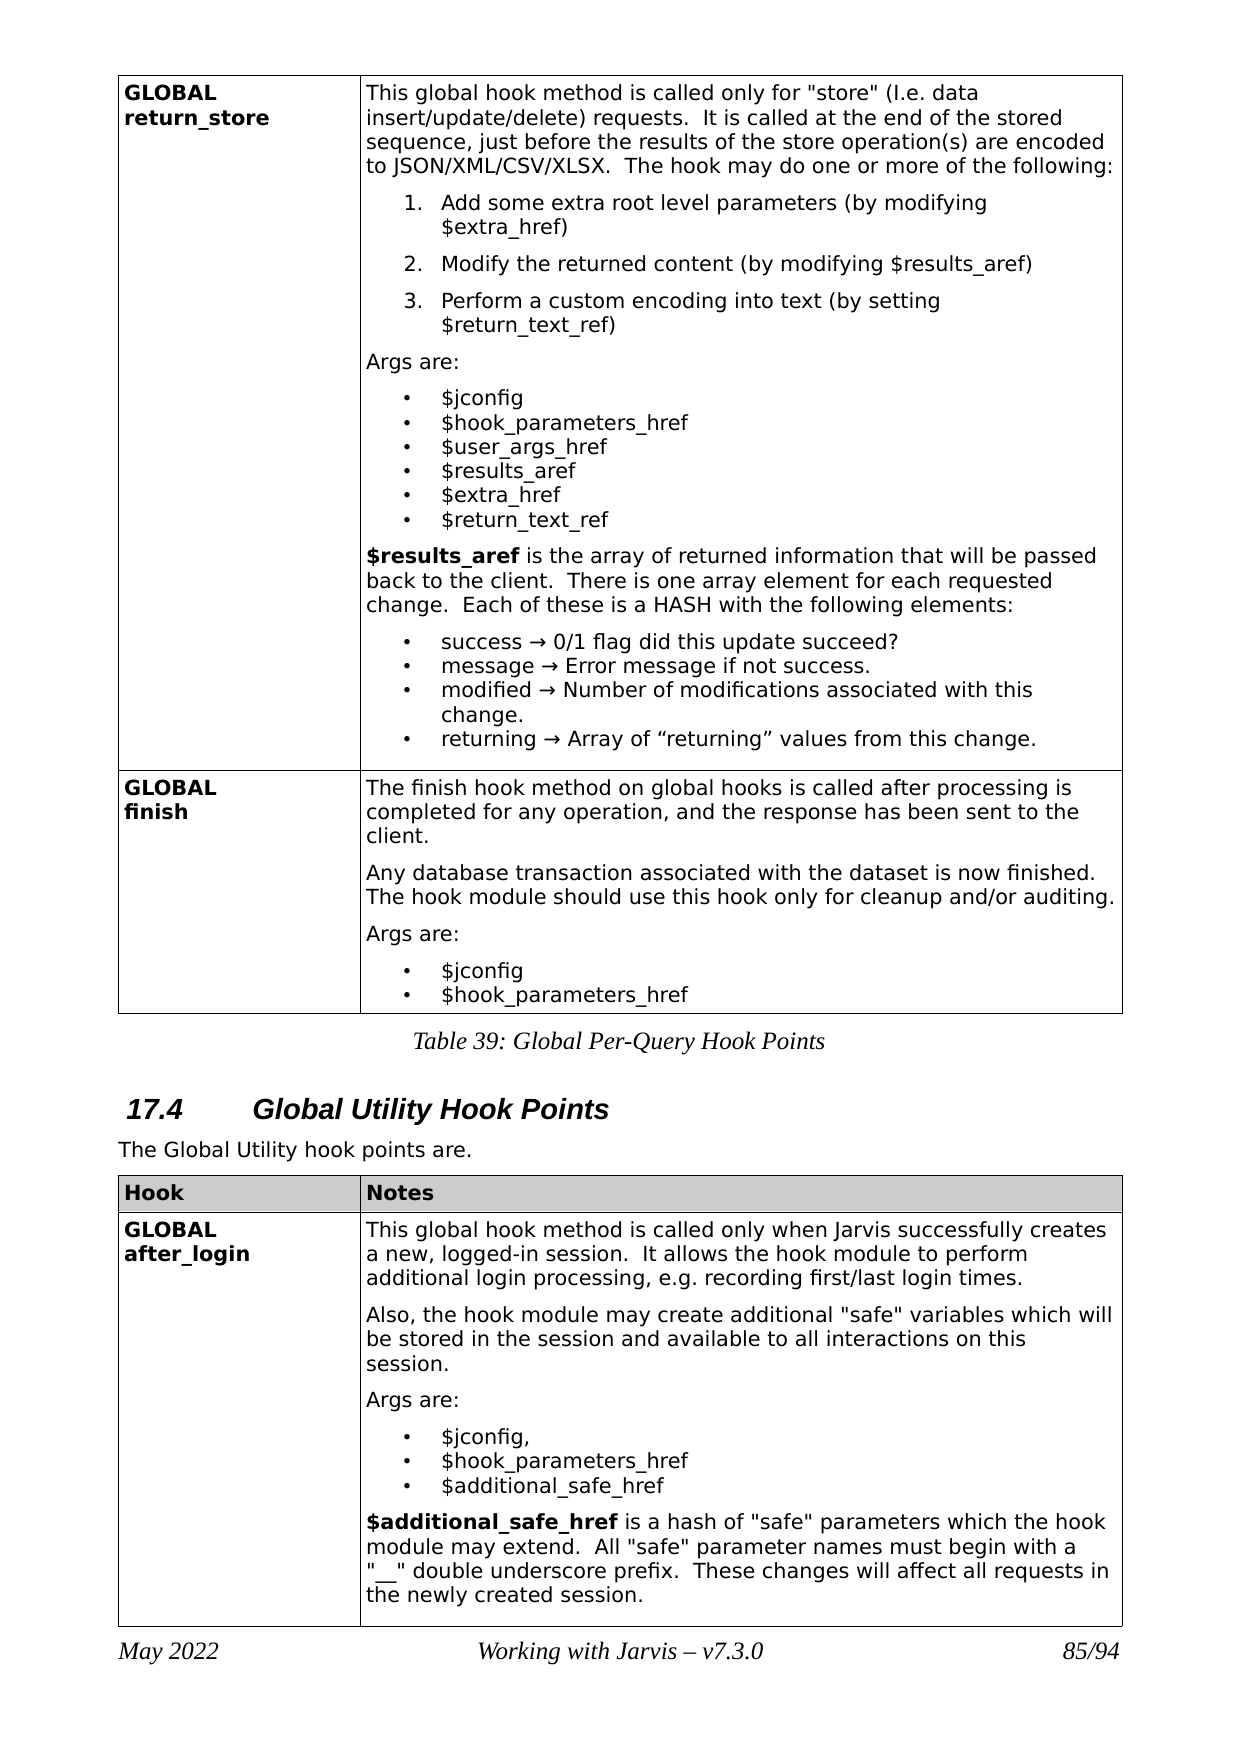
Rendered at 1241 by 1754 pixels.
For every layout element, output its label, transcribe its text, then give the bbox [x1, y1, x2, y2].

table_cell GLOBAL finish [119, 771, 360, 1013]
table_cell GLOBAL return_store [119, 76, 360, 769]
subtitle Global Utility Hook Points [118, 1092, 1122, 1126]
table_header Hook [119, 1176, 360, 1211]
table_cell This global hook method is called only when Jarvis successfully creates a new, logged-in session. It allows the hook module to perform additional login processing, e.g. recording first/last login times. Also, the hook module may create additional "safe" variables which will be stored in the session and available to all interactions on this session. Args are: $jconfig, $hook_parameters_href $additional_safe_href $additional_safe_href is a hash of "safe" parameters which the hook module may extend. All "safe" parameter names must begin with a "__" double underscore prefix. These changes will affect all requests in the newly created session. [361, 1213, 1122, 1626]
table_header Notes [361, 1176, 1122, 1211]
text Table 39: Global Per-Query Hook Points [118, 1026, 1122, 1055]
table_cell This global hook method is called only for "store" (I.e. data insert/update/delete) requests. It is called at the end of the stored sequence, just before the results of the store operation(s) are encoded to JSON/XML/CSV/XLSX. The hook may do one or more of the following: Add some extra root level parameters (by modifying $extra_href) Modify the returned content (by modifying $results_aref) Perform a custom encoding into text (by setting $return_text_ref) Args are: $jconfig $hook_parameters_href $user_args_href $results_aref $extra_href $return_text_ref $results_aref is the array of returned information that will be passed back to the client. There is one array element for each requested change. Each of these is a HASH with the following elements: success → 0/1 flag did this update succeed? message → Error message if not success. modified → Number of modifications associated with this change. returning → Array of “returning” values from this change. [361, 76, 1122, 769]
table_cell GLOBAL after_login [119, 1213, 360, 1626]
table_cell The finish hook method on global hooks is called after processing is completed for any operation, and the response has been sent to the client. Any database transaction associated with the dataset is now finished. The hook module should use this hook only for cleanup and/or auditing. Args are: $jconfig $hook_parameters_href [361, 771, 1122, 1013]
text The Global Utility hook points are. [118, 1138, 1122, 1163]
